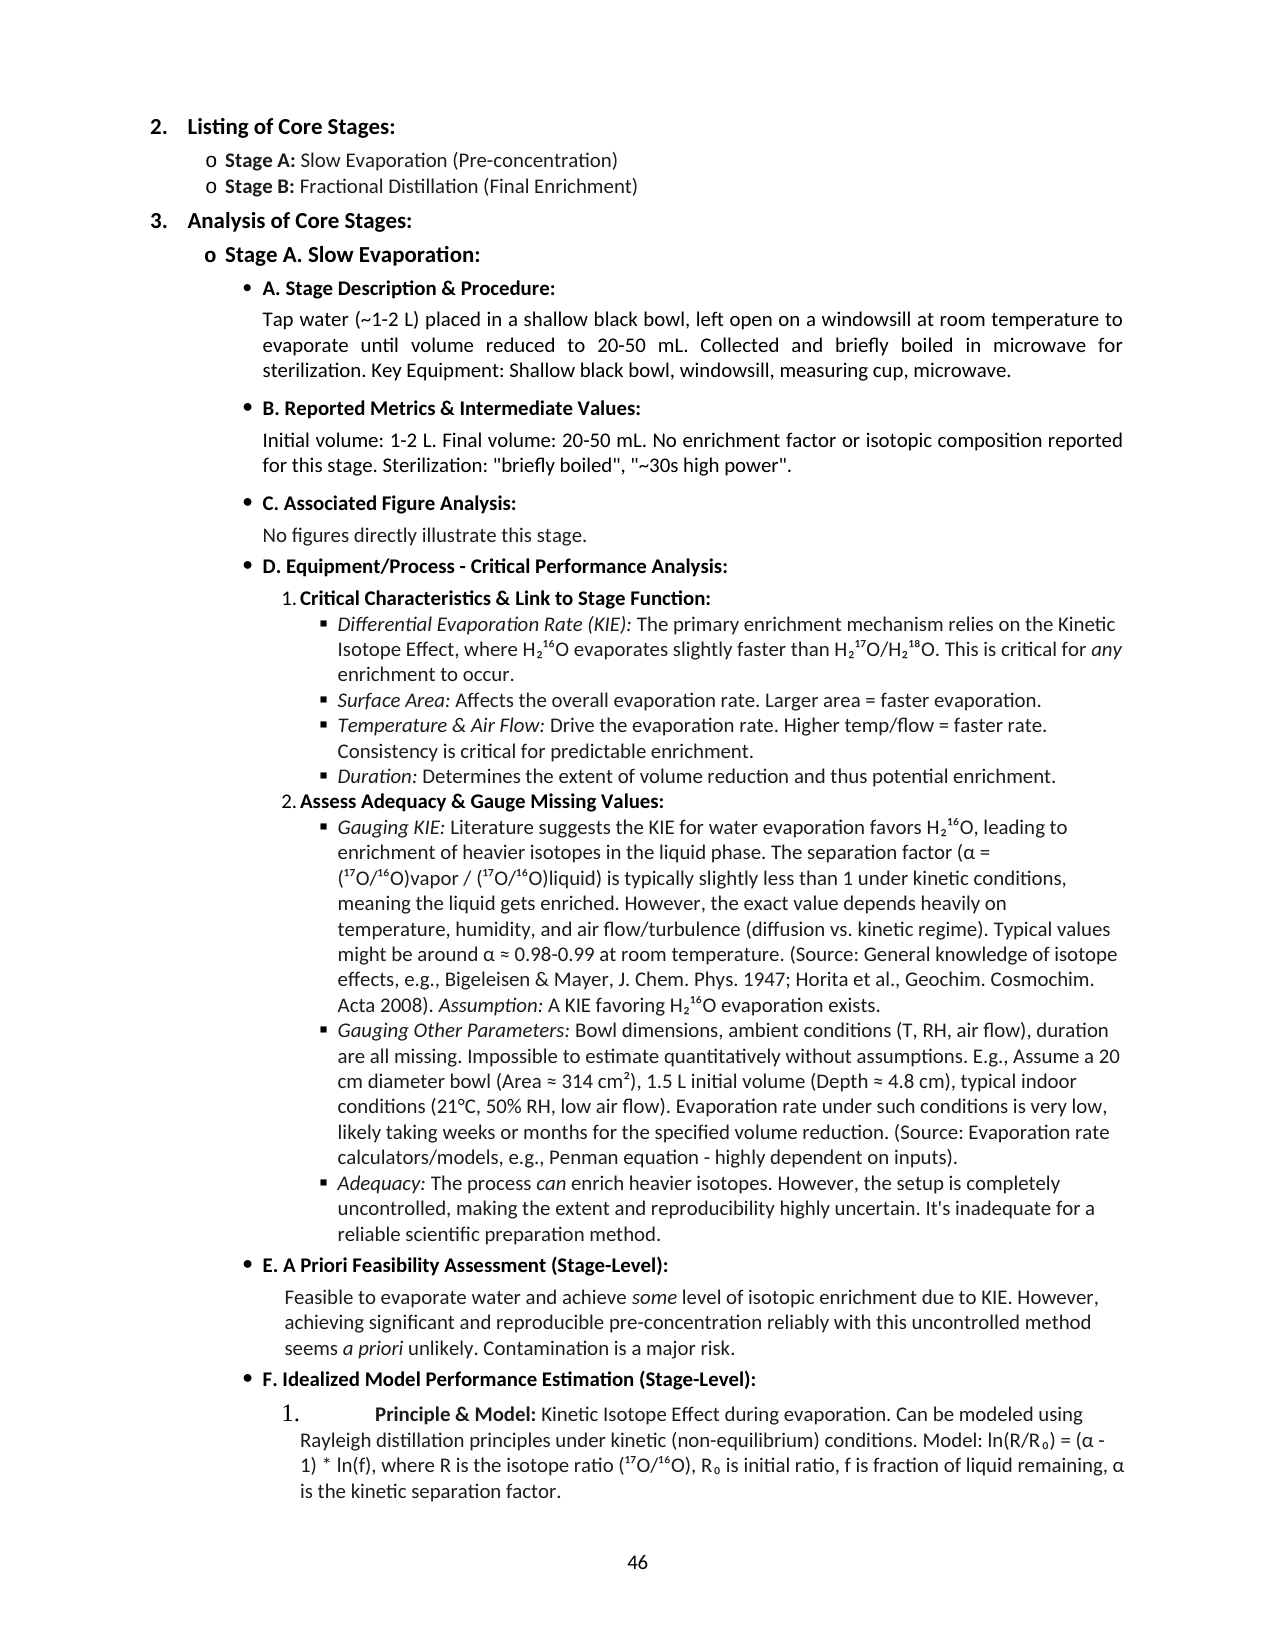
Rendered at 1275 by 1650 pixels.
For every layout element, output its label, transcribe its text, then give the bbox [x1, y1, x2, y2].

list Gauging KIE: Literature suggests the KIE for water evaporation favors H₂¹⁶O, leading to enrichment of heavier isotopes in the liquid phase. The separation factor (α = (¹⁷O/¹⁶O)vapor / (¹⁷O/¹⁶O)liquid) is typically slightly less than 1 under kinetic conditions, meaning the liquid gets enriched. However, the exact value depends heavily on temperature, humidity, and air flow/turbulence (diffusion vs. kinetic regime). Typical values might be around α ≈ 0.98-0.99 at room temperature. (Source: General knowledge of isotope effects, e.g., Bigeleisen & Mayer, J. Chem. Phys. 1947; Horita et al., Geochim. Cosmochim. Acta 2008). Assumption: A KIE favoring H₂¹⁶O evaporation exists. [319, 814, 1125, 1017]
text No figures directly illustrate this stage. [262, 522, 1125, 547]
subtitle Listing of Core Stages: [150, 112, 1125, 141]
subtitle A. Stage Description & Procedure: [244, 275, 1125, 300]
list Temperature & Air Flow: Drive the evaporation rate. Higher temp/flow = faster rate. Consistency is critical for predictable enrichment. [319, 712, 1125, 763]
subtitle C. Associated Figure Analysis: [244, 490, 1125, 516]
text Feasible to evaporate water and achieve some level of isotopic enrichment due to KIE. However, achieving significant and reproducible pre-concentration reliably with this uncontrolled method seems a priori unlikely. Contamination is a major risk. [284, 1284, 1125, 1360]
list Surface Area: Affects the overall evaporation rate. Larger area = faster evaporation. [319, 687, 1125, 712]
text Initial volume: 1-2 L. Final volume: 20-50 mL. No enrichment factor or isotopic composition reported for this stage. Sterilization: "briefly boiled", "~30s high power". [262, 427, 1125, 478]
list Principle & Model: Kinetic Isotope Effect during evaporation. Can be modeled using Rayleigh distillation principles under kinetic (non-equilibrium) conditions. Model: ln(R/R₀) = (α - 1) * ln(f), where R is the isotope ratio (¹⁷O/¹⁶O), R₀ is initial ratio, f is fraction of liquid remaining, α is the kinetic separation factor. [281, 1398, 1125, 1503]
list Stage A. Slow Evaporation: [204, 240, 1125, 269]
list Duration: Determines the extent of volume reduction and thus potential enrichment. [319, 763, 1125, 789]
text Tap water (~1-2 L) placed in a shallow black bowl, left open on a windowsill at room temperature to evaporate until volume reduced to 20-50 mL. Collected and briefly boiled in microwave for sterilization. Key Equipment: Shallow black bowl, windowsill, measuring cup, microwave. [262, 307, 1125, 383]
subtitle D. Equipment/Process - Critical Performance Analysis: [244, 554, 1125, 579]
list Stage A: Slow Evaporation (Pre-concentration) [205, 147, 1125, 173]
subtitle B. Reported Metrics & Intermediate Values: [244, 395, 1125, 421]
subtitle E. A Priori Feasibility Assessment (Stage-Level): [244, 1252, 1125, 1278]
list Adequacy: The process can enrich heavier isotopes. However, the setup is completely uncontrolled, making the extent and reproducibility highly uncertain. It's inadequate for a reliable scientific preparation method. [319, 1170, 1125, 1246]
list Critical Characteristics & Link to Stage Function: [281, 585, 1125, 611]
subtitle F. Idealized Model Performance Estimation (Stage-Level): [244, 1367, 1125, 1392]
list Stage B: Fractional Distillation (Final Enrichment) [205, 173, 1125, 200]
list Assess Adequacy & Gauge Missing Values: [281, 789, 1125, 814]
subtitle Analysis of Core Stages: [150, 206, 1125, 234]
list Gauging Other Parameters: Bowl dimensions, ambient conditions (T, RH, air flow), duration are all missing. Impossible to estimate quantitatively without assumptions. E.g., Assume a 20 cm diameter bowl (Area ≈ 314 cm²), 1.5 L initial volume (Depth ≈ 4.8 cm), typical indoor conditions (21°C, 50% RH, low air flow). Evaporation rate under such conditions is very low, likely taking weeks or months for the specified volume reduction. (Source: Evaporation rate calculators/models, e.g., Penman equation - highly dependent on inputs). [319, 1017, 1125, 1170]
list Differential Evaporation Rate (KIE): The primary enrichment mechanism relies on the Kinetic Isotope Effect, where H₂¹⁶O evaporates slightly faster than H₂¹⁷O/H₂¹⁸O. This is critical for any enrichment to occur. [319, 611, 1125, 687]
